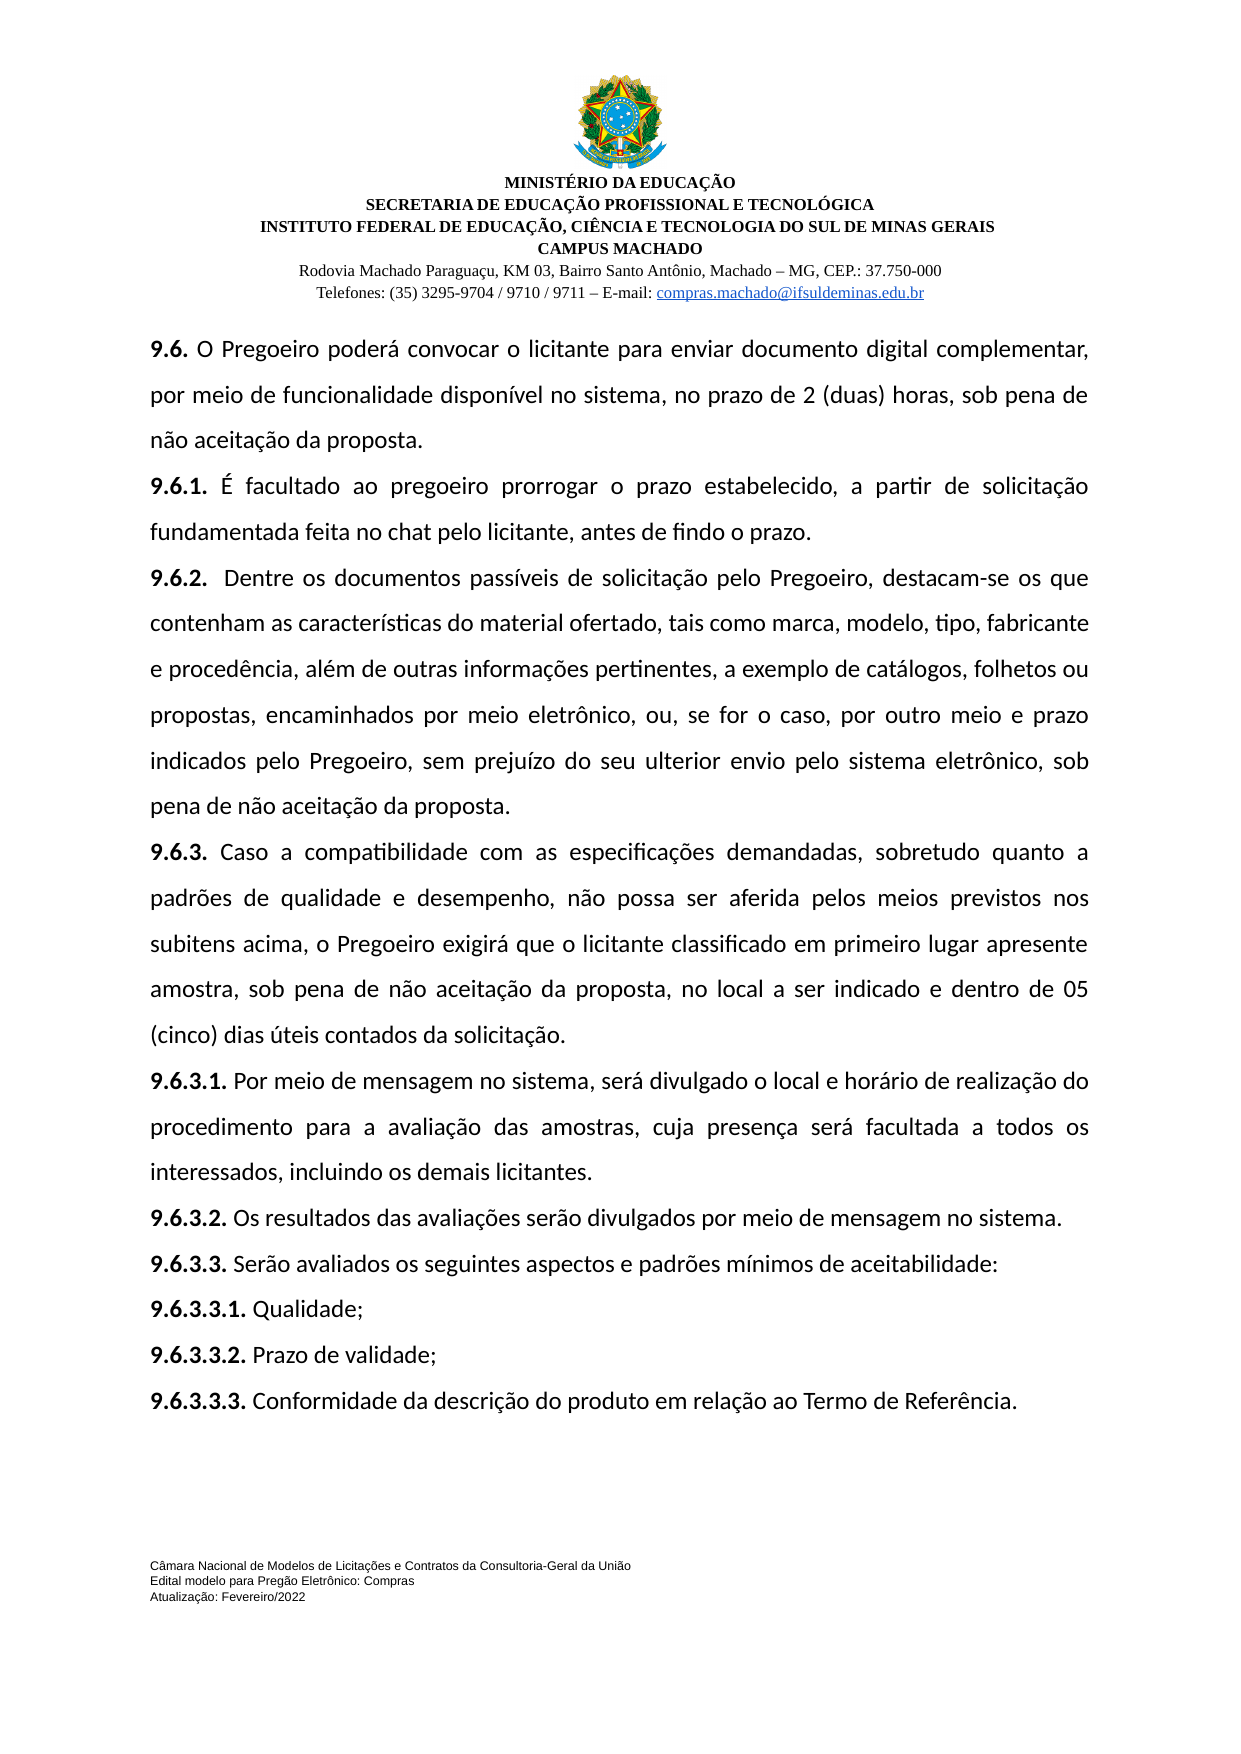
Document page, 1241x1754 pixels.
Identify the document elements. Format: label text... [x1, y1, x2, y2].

text 9.6.3. Caso a compatibilidade com as especificações demandadas, sobretudo quanto a padrões de qualidade e desempenho, não possa ser aferida pelos meios previstos nos subitens acima, o Pregoeiro exigirá que o licitante classificado em primeiro lugar apresente amostra, sob pena de não aceitação da proposta, no local a ser indicado e dentro de 05 (cinco) dias úteis contados da solicitação. [150, 836, 1090, 1050]
text 9.6.3.3. Serão avaliados os seguintes aspectos e padrões mínimos de aceitabilidade: [150, 1248, 1090, 1278]
text 9.6.3.3.3. Conformidade da descrição do produto em relação ao Termo de Referência. [150, 1385, 1090, 1416]
text 9.6. O Pregoeiro poderá convocar o licitante para enviar documento digital complementar, por meio de funcionalidade disponível no sistema, no prazo de 2 (duas) horas, sob pena de não aceitação da proposta. [150, 333, 1090, 455]
picture [573, 75, 667, 169]
text 9.6.3.2. Os resultados das avaliações serão divulgados por meio de mensagem no sistema. [150, 1202, 1090, 1233]
text 9.6.3.3.1. Qualidade; [150, 1293, 1090, 1324]
text 9.6.3.1. Por meio de mensagem no sistema, será divulgado o local e horário de realização do procedimento para a avaliação das amostras, cuja presença será facultada a todos os interessados, incluindo os demais licitantes. [150, 1065, 1090, 1187]
picture [613, 164, 628, 169]
picture [639, 150, 650, 156]
text 9.6.2. Dentre os documentos passíveis de solicitação pelo Pregoeiro, destacam-se os que contenham as características do material ofertado, tais como marca, modelo, tipo, fabricante e procedência, além de outras informações pertinentes, a exemplo de catálogos, folhetos ou propostas, encaminhados por meio eletrônico, ou, se for o caso, por outro meio e prazo indicados pelo Pregoeiro, sem prejuízo do seu ulterior envio pelo sistema eletrônico, sob pena de não aceitação da proposta. [150, 562, 1090, 821]
text 9.6.3.3.2. Prazo de validade; [150, 1339, 1090, 1370]
text 9.6.1. É facultado ao pregoeiro prorrogar o prazo estabelecido, a partir de solicitação fundamentada feita no chat pelo licitante, antes de findo o prazo. [150, 470, 1090, 547]
